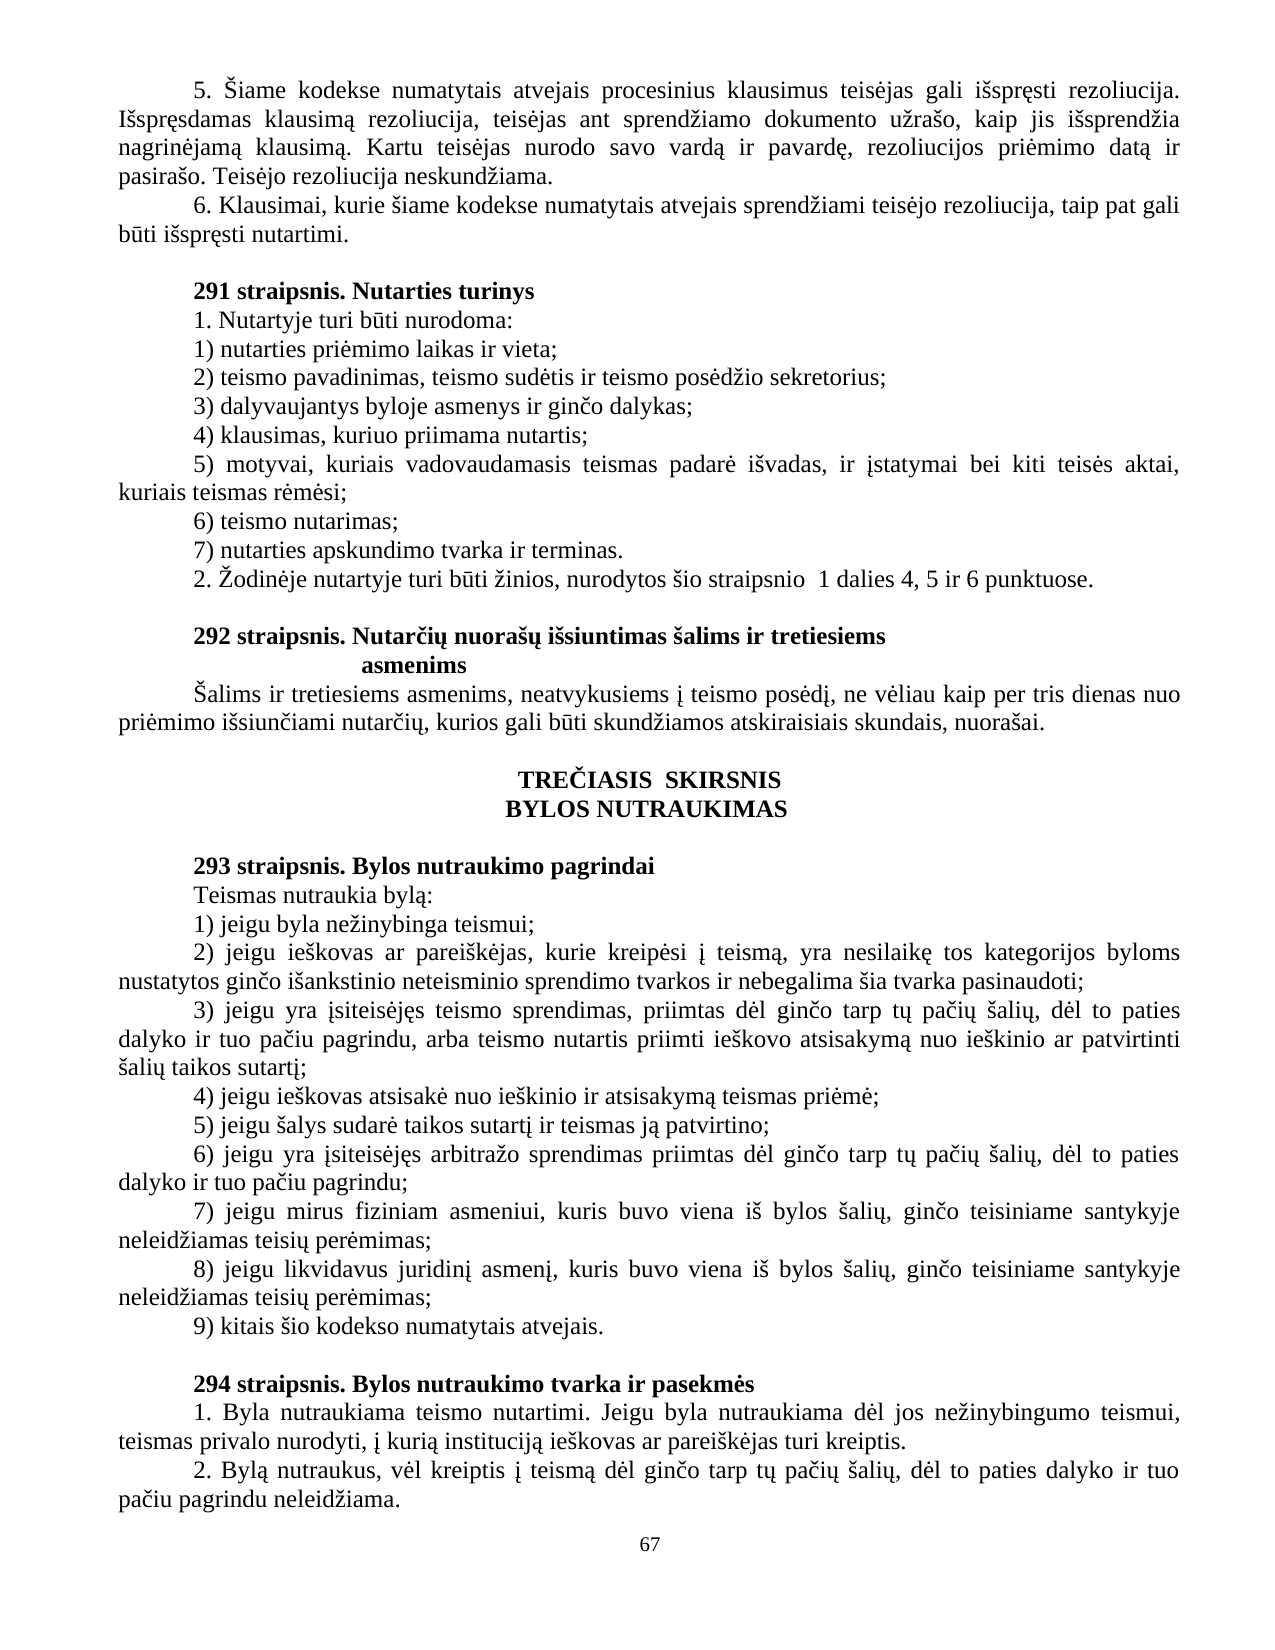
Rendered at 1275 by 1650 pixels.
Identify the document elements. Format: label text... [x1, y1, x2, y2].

text 5) jeigu šalys sudarė taikos sutartį ir teismas ją patvirtino; [118, 1110, 1181, 1139]
text 2) jeigu ieškovas ar pareiškėjas, kurie kreipėsi į teismą, yra nesilaikę tos kategorijos byloms nustatytos ginčo išankstinio neteisminio sprendimo tvarkos ir nebegalima šia tvarka pasinaudoti; [118, 937, 1181, 995]
text 1. Nutartyje turi būti nurodoma: [118, 305, 1181, 334]
text 294 straipsnis. Bylos nutraukimo tvarka ir pasekmės [118, 1369, 1181, 1397]
text 9) kitais šio kodekso numatytais atvejais. [193, 1311, 1181, 1340]
text 5. Šiame kodekse numatytais atvejais procesinius klausimus teisėjas gali išspręsti rezoliucija. Išspręsdamas klausimą rezoliucija, teisėjas ant sprendžiamo dokumento užrašo, kaip jis išsprendžia nagrinėjamą klausimą. Kartu teisėjas nurodo savo vardą ir pavardę, rezoliucijos priėmimo datą ir pasirašo. Teisėjo rezoliucija neskundžiama. [118, 75, 1181, 190]
text 293 straipsnis. Bylos nutraukimo pagrindai [118, 851, 1181, 880]
text BYLOS NUTRAUKIMAS [118, 794, 1181, 822]
text 2. Žodinėje nutartyje turi būti žinios, nurodytos šio straipsnio 1 dalies 4, 5 ir 6 punktuose. [118, 564, 1181, 592]
text 291 straipsnis. Nutarties turinys [118, 276, 1181, 305]
text 7) jeigu mirus fiziniam asmeniui, kuris buvo viena iš bylos šalių, ginčo teisiniame santykyje neleidžiamas teisių perėmimas; [118, 1196, 1181, 1254]
text 1) nutarties priėmimo laikas ir vieta; [118, 334, 1181, 362]
text 2. Bylą nutraukus, vėl kreiptis į teismą dėl ginčo tarp tų pačių šalių, dėl to paties dalyko ir tuo pačiu pagrindu neleidžiama. [118, 1455, 1181, 1512]
text 1. Byla nutraukiama teismo nutartimi. Jeigu byla nutraukiama dėl jos nežinybingumo teismui, teismas privalo nurodyti, į kurią instituciją ieškovas ar pareiškėjas turi kreiptis. [118, 1397, 1181, 1455]
text Teismas nutraukia bylą: [118, 880, 1181, 909]
text 6) teismo nutarimas; [118, 506, 1181, 535]
text 292 straipsnis. Nutarčių nuorašų išsiuntimas šalims ir tretiesiems [193, 621, 1181, 650]
text 2) teismo pavadinimas, teismo sudėtis ir teismo posėdžio sekretorius; [118, 362, 1181, 391]
text 4) jeigu ieškovas atsisakė nuo ieškinio ir atsisakymą teismas priėmė; [118, 1081, 1181, 1110]
text 3) dalyvaujantys byloje asmenys ir ginčo dalykas; [118, 391, 1181, 420]
text 8) jeigu likvidavus juridinį asmenį, kuris buvo viena iš bylos šalių, ginčo teisiniame santykyje neleidžiamas teisių perėmimas; [118, 1254, 1181, 1311]
text 4) klausimas, kuriuo priimama nutartis; [118, 420, 1181, 449]
text 1) jeigu byla nežinybinga teismui; [118, 909, 1181, 937]
text 5) motyvai, kuriais vadovaudamasis teismas padarė išvadas, ir įstatymai bei kiti teisės aktai, kuriais teismas rėmėsi; [118, 449, 1181, 506]
text Šalims ir tretiesiems asmenims, neatvykusiems į teismo posėdį, ne vėliau kaip per tris dienas nuo priėmimo išsiunčiami nutarčių, kurios gali būti skundžiamos atskiraisiais skundais, nuorašai. [118, 679, 1181, 736]
text 7) nutarties apskundimo tvarka ir terminas. [118, 535, 1181, 564]
text asmenims [294, 650, 1181, 679]
text Trečiasis skirsnis [118, 765, 1181, 794]
text 3) jeigu yra įsiteisėjęs teismo sprendimas, priimtas dėl ginčo tarp tų pačių šalių, dėl to paties dalyko ir tuo pačiu pagrindu, arba teismo nutartis priimti ieškovo atsisakymą nuo ieškinio ar patvirtinti šalių taikos sutartį; [118, 995, 1181, 1081]
text 6) jeigu yra įsiteisėjęs arbitražo sprendimas priimtas dėl ginčo tarp tų pačių šalių, dėl to paties dalyko ir tuo pačiu pagrindu; [118, 1139, 1181, 1196]
text 6. Klausimai, kurie šiame kodekse numatytais atvejais sprendžiami teisėjo rezoliucija, taip pat gali būti išspręsti nutartimi. [118, 190, 1181, 247]
